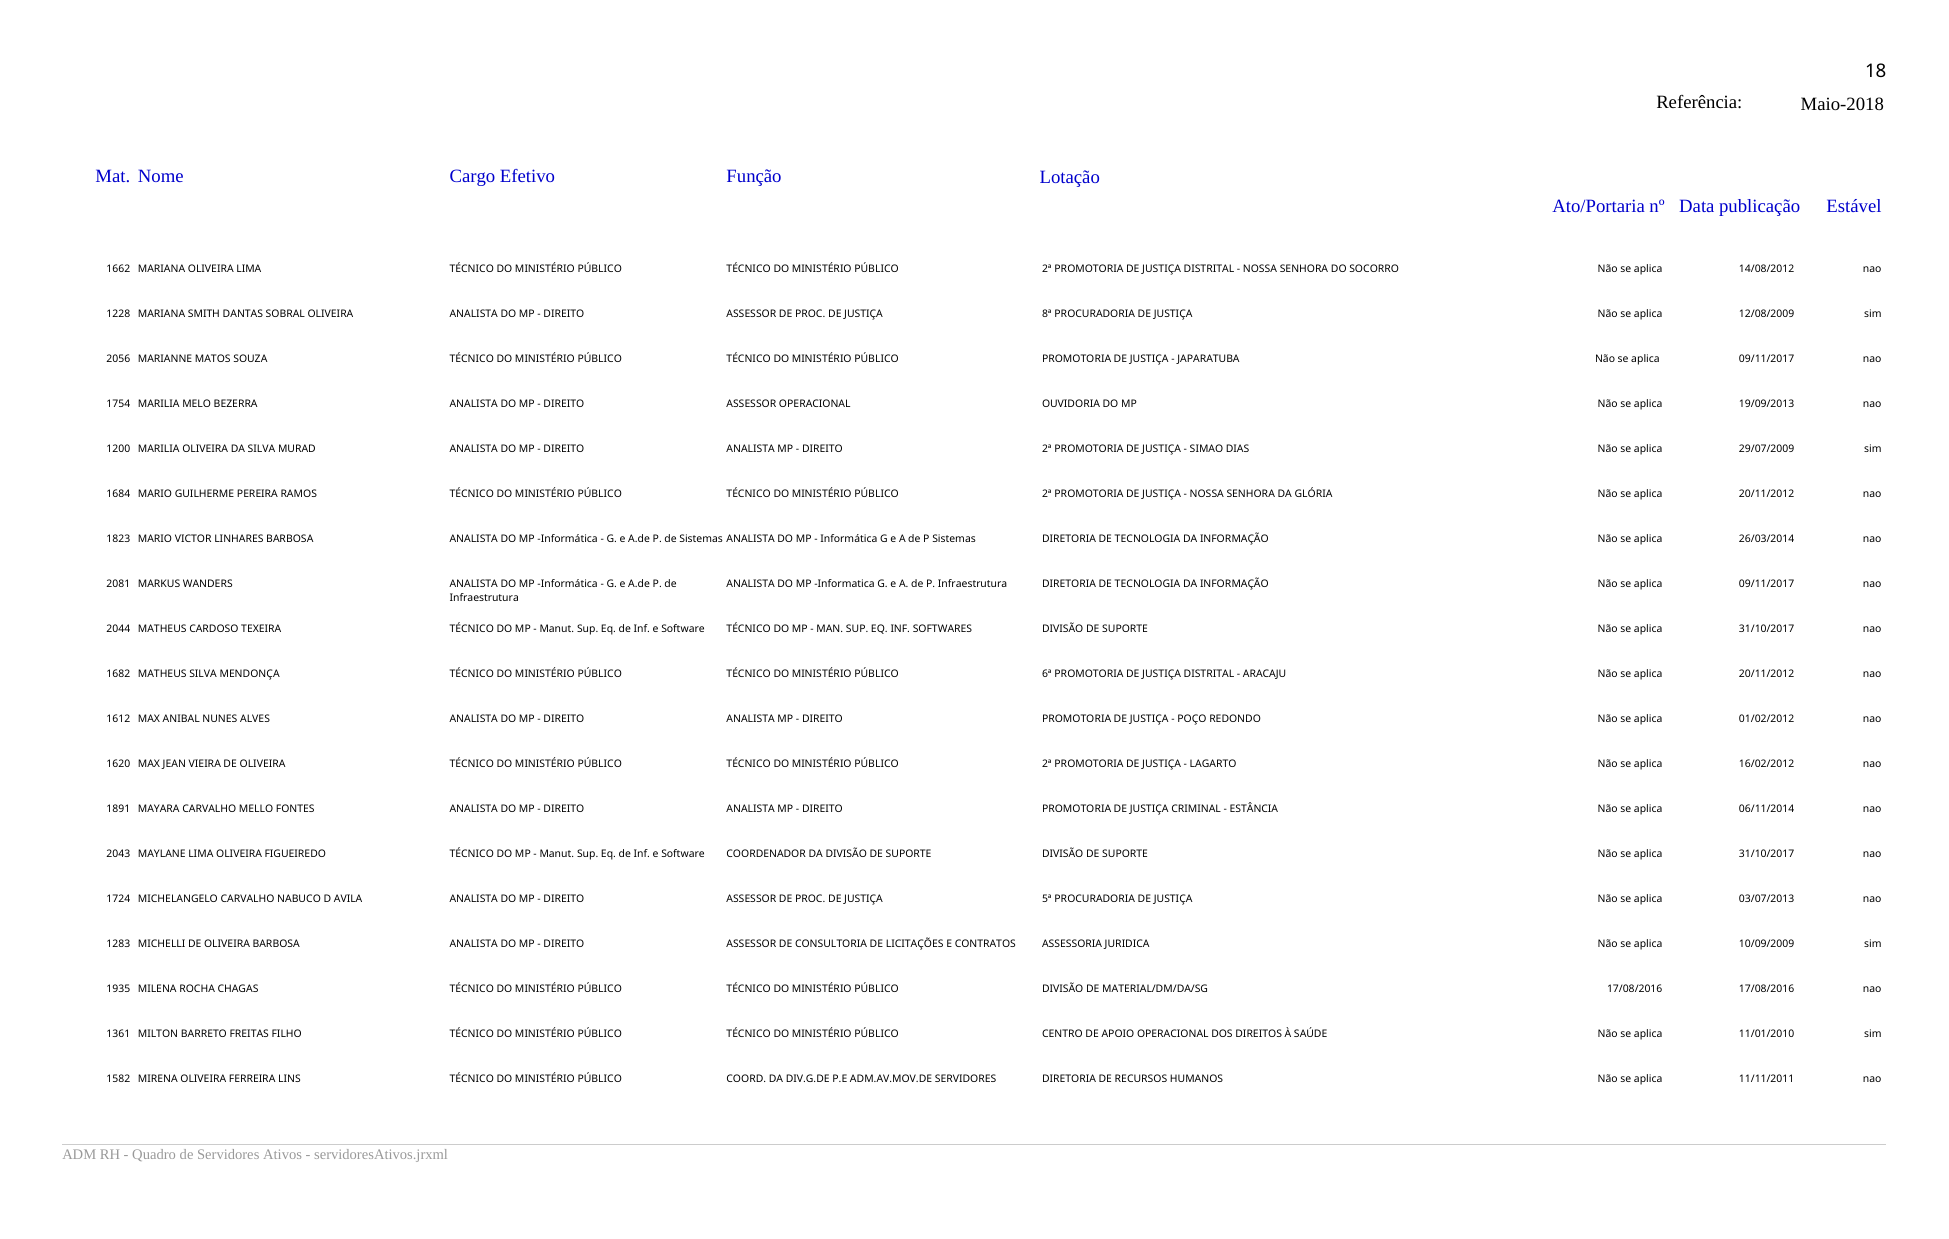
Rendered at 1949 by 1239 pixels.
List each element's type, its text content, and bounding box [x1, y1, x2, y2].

table_cell TÉCNICO DO MINISTÉRIO PÚBLICO [449, 261, 723, 306]
table_cell [1196, 166, 1529, 195]
table_cell [1030, 396, 1042, 441]
table_cell [130, 531, 138, 576]
table_cell [1538, 756, 1547, 801]
table_header [1803, 165, 1881, 195]
table_cell DIRETORIA DE TECNOLOGIA DA INFORMAÇÃO [1042, 531, 1538, 576]
table_cell Não se aplica [1547, 531, 1662, 576]
table_cell [443, 666, 449, 711]
table_cell [0, 441, 68, 486]
table_cell [1030, 891, 1042, 936]
table_header [1529, 165, 1664, 195]
table_cell [443, 531, 449, 576]
table_cell 09/11/2017 [1662, 351, 1794, 396]
table_cell [1881, 936, 1948, 981]
table_cell ANALISTA MP - DIREITO [726, 711, 1030, 756]
table_cell [138, 195, 203, 225]
table_cell Não se aplica [1547, 666, 1662, 711]
table_cell [443, 891, 449, 936]
table_cell 17/08/2016 [1662, 981, 1794, 1026]
table_cell 2ª PROMOTORIA DE JUSTIÇA - LAGARTO [1042, 756, 1538, 801]
table_cell 2ª PROMOTORIA DE JUSTIÇA - NOSSA SENHORA DA GLÓRIA [1042, 486, 1538, 531]
table_cell [1030, 576, 1042, 621]
table_cell [1794, 1026, 1803, 1071]
table_cell [1538, 846, 1547, 891]
table_cell nao [1803, 981, 1881, 1026]
table_cell [1794, 1071, 1803, 1116]
table_cell DIRETORIA DE RECURSOS HUMANOS [1042, 1071, 1538, 1116]
table_cell [1538, 936, 1547, 981]
table_cell [0, 801, 68, 846]
table_cell ANALISTA DO MP - DIREITO [449, 936, 723, 981]
table_cell nao [1803, 846, 1881, 891]
table_cell [443, 396, 449, 441]
table_cell [1538, 351, 1547, 396]
table_cell nao [1803, 396, 1881, 441]
table_cell Lotação [1039, 166, 1196, 196]
table_cell [1538, 666, 1547, 711]
table_cell [130, 166, 138, 195]
table_header Função [726, 165, 803, 195]
table_cell [1881, 621, 1948, 666]
table_cell [1030, 441, 1042, 486]
table_cell [1881, 1071, 1948, 1116]
table_cell [1538, 261, 1547, 306]
table_cell TÉCNICO DO MINISTÉRIO PÚBLICO [449, 351, 723, 396]
table_cell nao [1803, 621, 1881, 666]
table_cell Não se aplica [1547, 756, 1662, 801]
table_cell nao [1803, 801, 1881, 846]
table_cell nao [1803, 531, 1881, 576]
table_cell Não se aplica [1547, 846, 1662, 891]
table_cell Não se aplica [1547, 711, 1662, 756]
table_cell [726, 195, 803, 225]
table_cell [0, 1116, 1948, 1144]
table_cell [0, 57, 1731, 84]
table_cell [0, 351, 68, 396]
table_cell [1886, 57, 1948, 84]
table_cell DIVISÃO DE MATERIAL/DM/DA/SG [1042, 981, 1538, 1026]
table_cell sim [1803, 306, 1881, 351]
table_cell 20/11/2012 [1662, 486, 1794, 531]
table_cell MAYARA CARVALHO MELLO FONTES [138, 801, 443, 846]
table_cell [130, 621, 138, 666]
table_cell Não se aplica [1547, 936, 1662, 981]
table_cell [1886, 1144, 1948, 1168]
table_cell TÉCNICO DO MINISTÉRIO PÚBLICO [449, 756, 723, 801]
table_cell 1228 [68, 306, 130, 351]
table_cell MATHEUS SILVA MENDONÇA [138, 666, 443, 711]
table_cell TÉCNICO DO MINISTÉRIO PÚBLICO [449, 666, 723, 711]
table_cell Não se aplica [1547, 801, 1662, 846]
table_cell 20/11/2012 [1662, 666, 1794, 711]
table_cell sim [1803, 1026, 1881, 1071]
table_cell [684, 196, 726, 225]
table_cell MARIANNE MATOS SOUZA [138, 351, 443, 396]
table_cell nao [1803, 486, 1881, 531]
table_cell [0, 123, 1948, 163]
table_cell Não se aplica [1547, 261, 1662, 306]
table_cell [0, 1071, 68, 1116]
table_cell 2043 [68, 846, 130, 891]
table_header [0, 0, 1948, 57]
table_cell [1881, 666, 1948, 711]
table_cell [443, 981, 449, 1026]
table_cell MARIO GUILHERME PEREIRA RAMOS [138, 486, 443, 531]
table_cell 1935 [68, 981, 130, 1026]
table_cell [1030, 261, 1042, 306]
table_cell [443, 711, 449, 756]
table_cell Não se aplica [1547, 351, 1662, 396]
table_cell MICHELLI DE OLIVEIRA BARBOSA [138, 936, 443, 981]
table_cell [1030, 1026, 1042, 1071]
table_cell 29/07/2009 [1662, 441, 1794, 486]
table_cell [1538, 1026, 1547, 1071]
table_cell [1030, 306, 1042, 351]
table_cell [0, 981, 68, 1026]
table_cell Não se aplica [1547, 576, 1662, 621]
table_cell [1030, 801, 1042, 846]
table_cell [130, 196, 138, 225]
table_cell [1794, 756, 1803, 801]
table_cell ASSESSOR DE CONSULTORIA DE LICITAÇÕES E CONTRATOS [726, 936, 1030, 981]
table_cell [0, 1026, 68, 1071]
table_cell [1794, 396, 1803, 441]
table_cell [1881, 396, 1948, 441]
table_cell [1794, 531, 1803, 576]
table_cell [130, 1071, 138, 1116]
table_cell 18 [1731, 57, 1886, 84]
table_cell [1794, 621, 1803, 666]
table_cell [130, 486, 138, 531]
table_cell [0, 711, 68, 756]
table_cell 2044 [68, 621, 130, 666]
table_cell 8ª PROCURADORIA DE JUSTIÇA [1042, 306, 1538, 351]
table_cell [443, 261, 449, 306]
table_cell [1794, 441, 1803, 486]
table_cell PROMOTORIA DE JUSTIÇA CRIMINAL - ESTÂNCIA [1042, 801, 1538, 846]
table_cell Ato/Portaria nº [1529, 195, 1664, 225]
table_cell [203, 166, 449, 195]
table_cell MIRENA OLIVEIRA FERREIRA LINS [138, 1071, 443, 1116]
table_cell MAX ANIBAL NUNES ALVES [138, 711, 443, 756]
table_cell Maio-2018 [1756, 93, 1884, 121]
table_cell [1538, 441, 1547, 486]
table_cell [1794, 486, 1803, 531]
table_cell [443, 846, 449, 891]
table_cell [1538, 306, 1547, 351]
table_cell [0, 621, 68, 666]
table_cell 2ª PROMOTORIA DE JUSTIÇA DISTRITAL - NOSSA SENHORA DO SOCORRO [1042, 261, 1538, 306]
table_cell TÉCNICO DO MINISTÉRIO PÚBLICO [726, 666, 1030, 711]
table_cell 1200 [68, 441, 130, 486]
table_cell Não se aplica [1547, 1026, 1662, 1071]
table_cell nao [1803, 711, 1881, 756]
table_cell [1538, 576, 1547, 621]
table_cell sim [1803, 441, 1881, 486]
table_cell [1794, 576, 1803, 621]
table_header Nome [138, 165, 203, 195]
table_cell 1823 [68, 531, 130, 576]
table_cell 1662 [68, 261, 130, 306]
table_cell [130, 576, 138, 621]
table_cell [1030, 756, 1042, 801]
table_cell nao [1803, 666, 1881, 711]
table_cell ANALISTA DO MP - DIREITO [449, 711, 723, 756]
table_cell [1039, 196, 1196, 225]
table_cell MARIANA SMITH DANTAS SOBRAL OLIVEIRA [138, 306, 443, 351]
table_cell [1030, 531, 1042, 576]
table_cell [130, 846, 138, 891]
table_cell [0, 85, 1948, 91]
table_cell TÉCNICO DO MINISTÉRIO PÚBLICO [449, 1071, 723, 1116]
table_cell [443, 486, 449, 531]
table_cell 1684 [68, 486, 130, 531]
table_header [1665, 165, 1800, 195]
table_cell [449, 195, 684, 225]
table_cell [0, 576, 68, 621]
table_cell [0, 1144, 62, 1168]
table_cell ANALISTA DO MP -Informática - G. e A.de P. de Infraestrutura [449, 576, 723, 621]
table_cell 2056 [68, 351, 130, 396]
table_cell COORD. DA DIV.G.DE P.E ADM.AV.MOV.DE SERVIDORES [726, 1071, 1030, 1116]
table_cell 11/01/2010 [1662, 1026, 1794, 1071]
table_cell [1030, 936, 1042, 981]
table_cell [1884, 93, 1948, 121]
table_cell [443, 1026, 449, 1071]
table_cell [0, 666, 68, 711]
table_header Mat. [68, 165, 130, 195]
table_cell Não se aplica [1547, 441, 1662, 486]
table_cell MILENA ROCHA CHAGAS [138, 981, 443, 1026]
table_cell 1612 [68, 711, 130, 756]
table_cell [0, 253, 1948, 261]
table_cell [0, 244, 1948, 253]
table_cell MARILIA OLIVEIRA DA SILVA MURAD [138, 441, 443, 486]
table_cell [203, 196, 449, 225]
table_cell ANALISTA DO MP -Informática - G. e A.de P. de Sistemas [449, 531, 723, 576]
table_cell [68, 195, 130, 225]
table_cell [1794, 936, 1803, 981]
table_cell Referência: [1656, 91, 1754, 123]
table_cell ASSESSOR DE PROC. DE JUSTIÇA [726, 306, 1030, 351]
table_cell TÉCNICO DO MINISTÉRIO PÚBLICO [726, 351, 1030, 396]
table_cell [1881, 891, 1948, 936]
table_cell [443, 351, 449, 396]
table_cell [1030, 621, 1042, 666]
table_cell ASSESSOR DE PROC. DE JUSTIÇA [726, 891, 1030, 936]
table_cell nao [1803, 351, 1881, 396]
table_cell [1794, 306, 1803, 351]
table_cell [1538, 396, 1547, 441]
table_cell [803, 166, 1039, 195]
table_cell 1582 [68, 1071, 130, 1116]
table_cell 1620 [68, 756, 130, 801]
table_cell PROMOTORIA DE JUSTIÇA - POÇO REDONDO [1042, 711, 1538, 756]
table_cell [1030, 486, 1042, 531]
table_cell PROMOTORIA DE JUSTIÇA - JAPARATUBA [1042, 351, 1538, 396]
table_cell [1794, 891, 1803, 936]
table_cell TÉCNICO DO MINISTÉRIO PÚBLICO [726, 756, 1030, 801]
table_cell [130, 936, 138, 981]
table_cell [0, 396, 68, 441]
table_cell [1881, 846, 1948, 891]
table_cell [443, 1071, 449, 1116]
table_cell 16/02/2012 [1662, 756, 1794, 801]
table_cell [130, 441, 138, 486]
table_cell [1794, 801, 1803, 846]
table_cell [1538, 621, 1547, 666]
table_cell DIVISÃO DE SUPORTE [1042, 846, 1538, 891]
table_cell 17/08/2016 [1547, 981, 1662, 1026]
table_cell sim [1803, 936, 1881, 981]
table_cell [1881, 576, 1948, 621]
table_cell [1794, 351, 1803, 396]
table_cell [1881, 166, 1948, 195]
table_cell [1881, 981, 1948, 1026]
table_cell [130, 351, 138, 396]
table_cell ANALISTA DO MP - DIREITO [449, 396, 723, 441]
table_cell TÉCNICO DO MP - Manut. Sup. Eq. de Inf. e Software [449, 846, 723, 891]
table_cell [684, 166, 726, 195]
table_cell 19/09/2013 [1662, 396, 1794, 441]
table_cell nao [1803, 261, 1881, 306]
table_cell [1794, 981, 1803, 1026]
table_cell DIRETORIA DE TECNOLOGIA DA INFORMAÇÃO [1042, 576, 1538, 621]
table_cell TÉCNICO DO MINISTÉRIO PÚBLICO [449, 486, 723, 531]
table_cell [0, 846, 68, 891]
table_cell [130, 981, 138, 1026]
table_cell 1754 [68, 396, 130, 441]
table_cell [130, 756, 138, 801]
table_cell [130, 261, 138, 306]
table_cell 2081 [68, 576, 130, 621]
table_cell 1891 [68, 801, 130, 846]
table_cell [0, 486, 68, 531]
table_header Cargo Efetivo [449, 165, 684, 195]
table_cell Não se aplica [1547, 621, 1662, 666]
table_cell [1538, 1071, 1547, 1116]
table_cell 31/10/2017 [1662, 621, 1794, 666]
table_cell MARKUS WANDERS [138, 576, 443, 621]
table_cell TÉCNICO DO MINISTÉRIO PÚBLICO [449, 1026, 723, 1071]
table_cell [130, 1026, 138, 1071]
table_cell [130, 891, 138, 936]
table_cell 2ª PROMOTORIA DE JUSTIÇA - SIMAO DIAS [1042, 441, 1538, 486]
table_cell [130, 396, 138, 441]
table_cell ANALISTA DO MP - Informática G e A de P Sistemas [726, 531, 1030, 576]
table_cell [443, 936, 449, 981]
table_cell Estável [1803, 195, 1881, 225]
table_cell [1538, 981, 1547, 1026]
table_cell [443, 306, 449, 351]
table_cell [1538, 711, 1547, 756]
table_cell 09/11/2017 [1662, 576, 1794, 621]
table_cell [443, 621, 449, 666]
table_cell DIVISÃO DE SUPORTE [1042, 621, 1538, 666]
table_cell MATHEUS CARDOSO TEXEIRA [138, 621, 443, 666]
table_cell [0, 936, 68, 981]
table_cell [130, 306, 138, 351]
table_cell ANALISTA MP - DIREITO [726, 801, 1030, 846]
table_cell 26/03/2014 [1662, 531, 1794, 576]
table_cell [0, 166, 68, 195]
table_cell 12/08/2009 [1662, 306, 1794, 351]
table_cell Não se aplica [1547, 396, 1662, 441]
table_cell [1030, 846, 1042, 891]
table_cell nao [1803, 756, 1881, 801]
table_cell MILTON BARRETO FREITAS FILHO [138, 1026, 443, 1071]
table_cell 06/11/2014 [1662, 801, 1794, 846]
table_cell ANALISTA DO MP - DIREITO [449, 306, 723, 351]
table_cell 6ª PROMOTORIA DE JUSTIÇA DISTRITAL - ARACAJU [1042, 666, 1538, 711]
table_cell [0, 93, 1656, 121]
table_cell [1538, 486, 1547, 531]
table_cell CENTRO DE APOIO OPERACIONAL DOS DIREITOS À SAÚDE [1042, 1026, 1538, 1071]
table_cell MARIO VICTOR LINHARES BARBOSA [138, 531, 443, 576]
table_cell 14/08/2012 [1662, 261, 1794, 306]
table_cell [1794, 711, 1803, 756]
table_cell [1881, 801, 1948, 846]
table_cell [130, 801, 138, 846]
table_cell [1030, 711, 1042, 756]
table_cell [0, 756, 68, 801]
table_cell 03/07/2013 [1662, 891, 1794, 936]
table_cell 10/09/2009 [1662, 936, 1794, 981]
table_cell 31/10/2017 [1662, 846, 1794, 891]
table_cell [1794, 846, 1803, 891]
table_cell TÉCNICO DO MINISTÉRIO PÚBLICO [726, 981, 1030, 1026]
table_cell 1361 [68, 1026, 130, 1071]
table_cell [1794, 666, 1803, 711]
table_cell Data publicação [1665, 195, 1800, 225]
table_cell [1881, 441, 1948, 486]
table_cell [1881, 756, 1948, 801]
table_cell [1794, 261, 1803, 306]
table_cell [0, 261, 68, 306]
table_cell TÉCNICO DO MP - MAN. SUP. EQ. INF. SOFTWARES [726, 621, 1030, 666]
table_cell [443, 756, 449, 801]
table_cell ADM RH - Quadro de Servidores Ativos - servidoresAtivos.jrxml [62, 1145, 1886, 1168]
table_cell [130, 666, 138, 711]
table_cell nao [1803, 891, 1881, 936]
table_cell [1881, 1026, 1948, 1071]
table_cell MARIANA OLIVEIRA LIMA [138, 261, 443, 306]
table_cell [1881, 196, 1948, 225]
table_cell [443, 576, 449, 621]
table_cell ANALISTA MP - DIREITO [726, 441, 1030, 486]
table_cell [1881, 486, 1948, 531]
table_cell [0, 891, 68, 936]
table_cell ANALISTA DO MP - DIREITO [449, 891, 723, 936]
table_cell MARILIA MELO BEZERRA [138, 396, 443, 441]
table_cell [1881, 531, 1948, 576]
table_cell TÉCNICO DO MINISTÉRIO PÚBLICO [449, 981, 723, 1026]
table_cell 11/11/2011 [1662, 1071, 1794, 1116]
table_cell Não se aplica [1547, 891, 1662, 936]
table_cell [1538, 891, 1547, 936]
table_cell OUVIDORIA DO MP [1042, 396, 1538, 441]
table_cell nao [1803, 576, 1881, 621]
table_cell [1881, 711, 1948, 756]
table_cell [1538, 801, 1547, 846]
table_cell ASSESSOR OPERACIONAL [726, 396, 1030, 441]
table_cell [1881, 351, 1948, 396]
table_cell Não se aplica [1547, 1071, 1662, 1116]
table_cell [443, 801, 449, 846]
table_cell 1682 [68, 666, 130, 711]
table_cell 01/02/2012 [1662, 711, 1794, 756]
table_cell TÉCNICO DO MINISTÉRIO PÚBLICO [726, 486, 1030, 531]
table_cell [1030, 666, 1042, 711]
table_cell 5ª PROCURADORIA DE JUSTIÇA [1042, 891, 1538, 936]
table_cell TÉCNICO DO MINISTÉRIO PÚBLICO [726, 261, 1030, 306]
table_cell [443, 441, 449, 486]
table_cell MICHELANGELO CARVALHO NABUCO D AVILA [138, 891, 443, 936]
table_cell [1030, 351, 1042, 396]
table_cell [130, 711, 138, 756]
table_cell [1538, 531, 1547, 576]
table_cell [0, 306, 68, 351]
table_cell [1881, 261, 1948, 306]
table_cell ANALISTA DO MP - DIREITO [449, 441, 723, 486]
table_cell TÉCNICO DO MP - Manut. Sup. Eq. de Inf. e Software [449, 621, 723, 666]
table_cell 1724 [68, 891, 130, 936]
table_cell [0, 531, 68, 576]
table_cell Não se aplica [1547, 306, 1662, 351]
table_cell [0, 225, 1948, 244]
table_cell MAX JEAN VIEIRA DE OLIVEIRA [138, 756, 443, 801]
table_cell ANALISTA DO MP -Informatica G. e A. de P. Infraestrutura [726, 576, 1030, 621]
table_cell [803, 196, 1039, 225]
table_cell ANALISTA DO MP - DIREITO [449, 801, 723, 846]
table_cell ASSESSORIA JURIDICA [1042, 936, 1538, 981]
table_cell Não se aplica [1547, 486, 1662, 531]
table_cell [1881, 306, 1948, 351]
table_cell [0, 196, 68, 225]
table_cell [1030, 981, 1042, 1026]
table_cell nao [1803, 1071, 1881, 1116]
table_cell MAYLANE LIMA OLIVEIRA FIGUEIREDO [138, 846, 443, 891]
table_cell [1196, 196, 1529, 225]
table_cell COORDENADOR DA DIVISÃO DE SUPORTE [726, 846, 1030, 891]
table_cell TÉCNICO DO MINISTÉRIO PÚBLICO [726, 1026, 1030, 1071]
table_cell 1283 [68, 936, 130, 981]
table_cell [1030, 1071, 1042, 1116]
